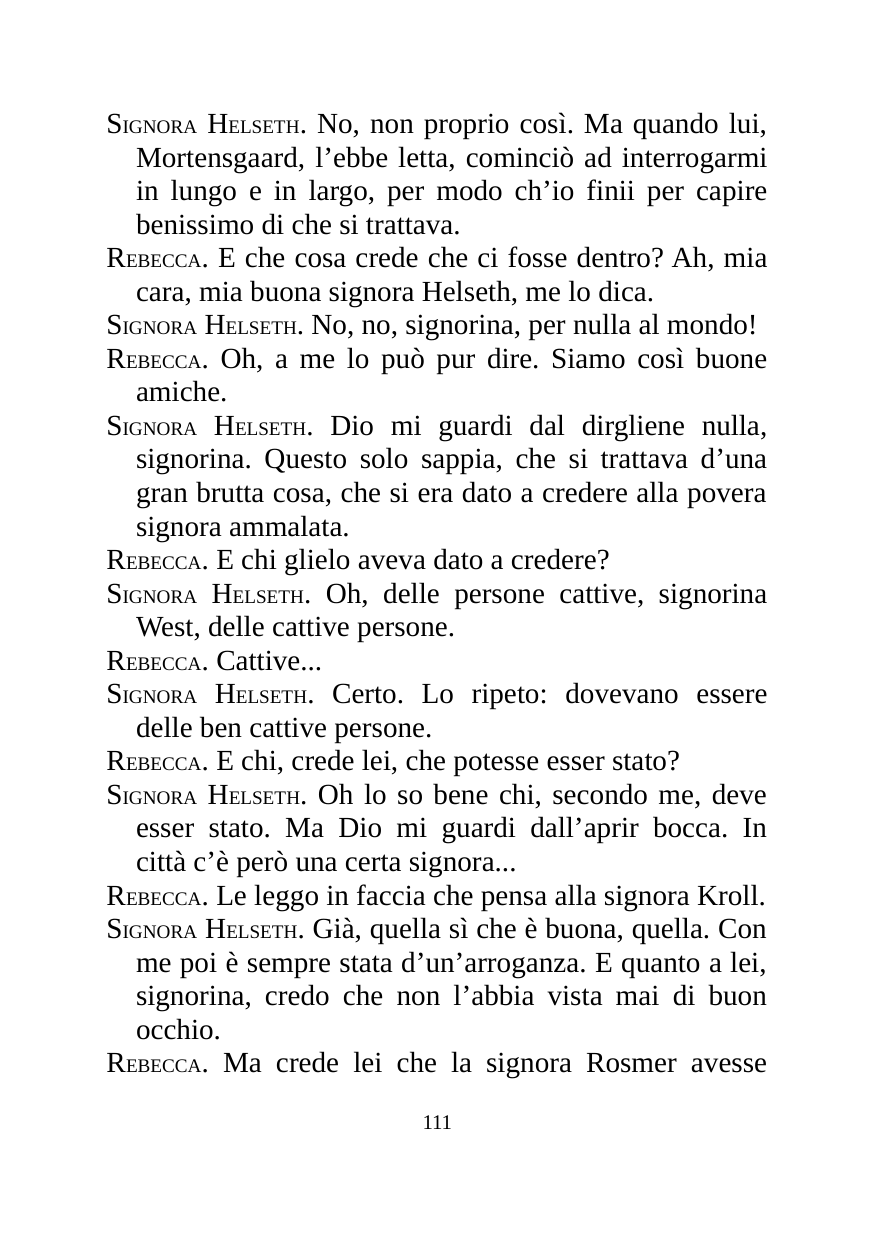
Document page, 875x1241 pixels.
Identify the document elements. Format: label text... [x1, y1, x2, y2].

text Rebecca. Oh, a me lo può pur dire. Siamo così buone amiche. [106, 341, 768, 408]
text Rebecca. E che cosa crede che ci fosse dentro? Ah, mia cara, mia buona signora Helseth, me lo dica. [106, 240, 768, 307]
text Signora Helseth. Certo. Lo ripeto: dovevano essere delle ben cattive persone. [106, 676, 768, 743]
text Rebecca. E chi, crede lei, che potesse esser stato? [106, 743, 768, 777]
text Signora Helseth. Dio mi guardi dal dirgliene nulla, signorina. Questo solo sappia, che si trattava d’una gran brutta cosa, che si era dato a credere alla povera signora ammalata. [106, 408, 768, 542]
text Signora Helseth. No, no, signorina, per nulla al mondo! [106, 307, 768, 341]
text Signora Helseth. Già, quella sì che è buona, quella. Con me poi è sempre stata d’un’arroganza. E quanto a lei, signorina, credo che non l’abbia vista mai di buon occhio. [106, 911, 768, 1045]
text Rebecca. Cattive... [106, 643, 768, 676]
text Rebecca. E chi glielo aveva dato a credere? [106, 542, 768, 576]
text Rebecca. Ma crede lei che la signora Rosmer avesse [106, 1045, 768, 1079]
text Signora Helseth. Oh, delle persone cattive, signorina West, delle cattive persone. [106, 576, 768, 643]
text Signora Helseth. Oh lo so bene chi, secondo me, deve esser stato. Ma Dio mi guardi dall’aprir bocca. In città c’è però una certa signora... [106, 777, 768, 878]
text Signora Helseth. No, non proprio così. Ma quando lui, Mortensgaard, l’ebbe letta, cominciò ad interrogarmi in lungo e in largo, per modo ch’io finii per capire benissimo di che si trattava. [106, 106, 768, 240]
text Rebecca. Le leggo in faccia che pensa alla signora Kroll. [106, 878, 768, 911]
